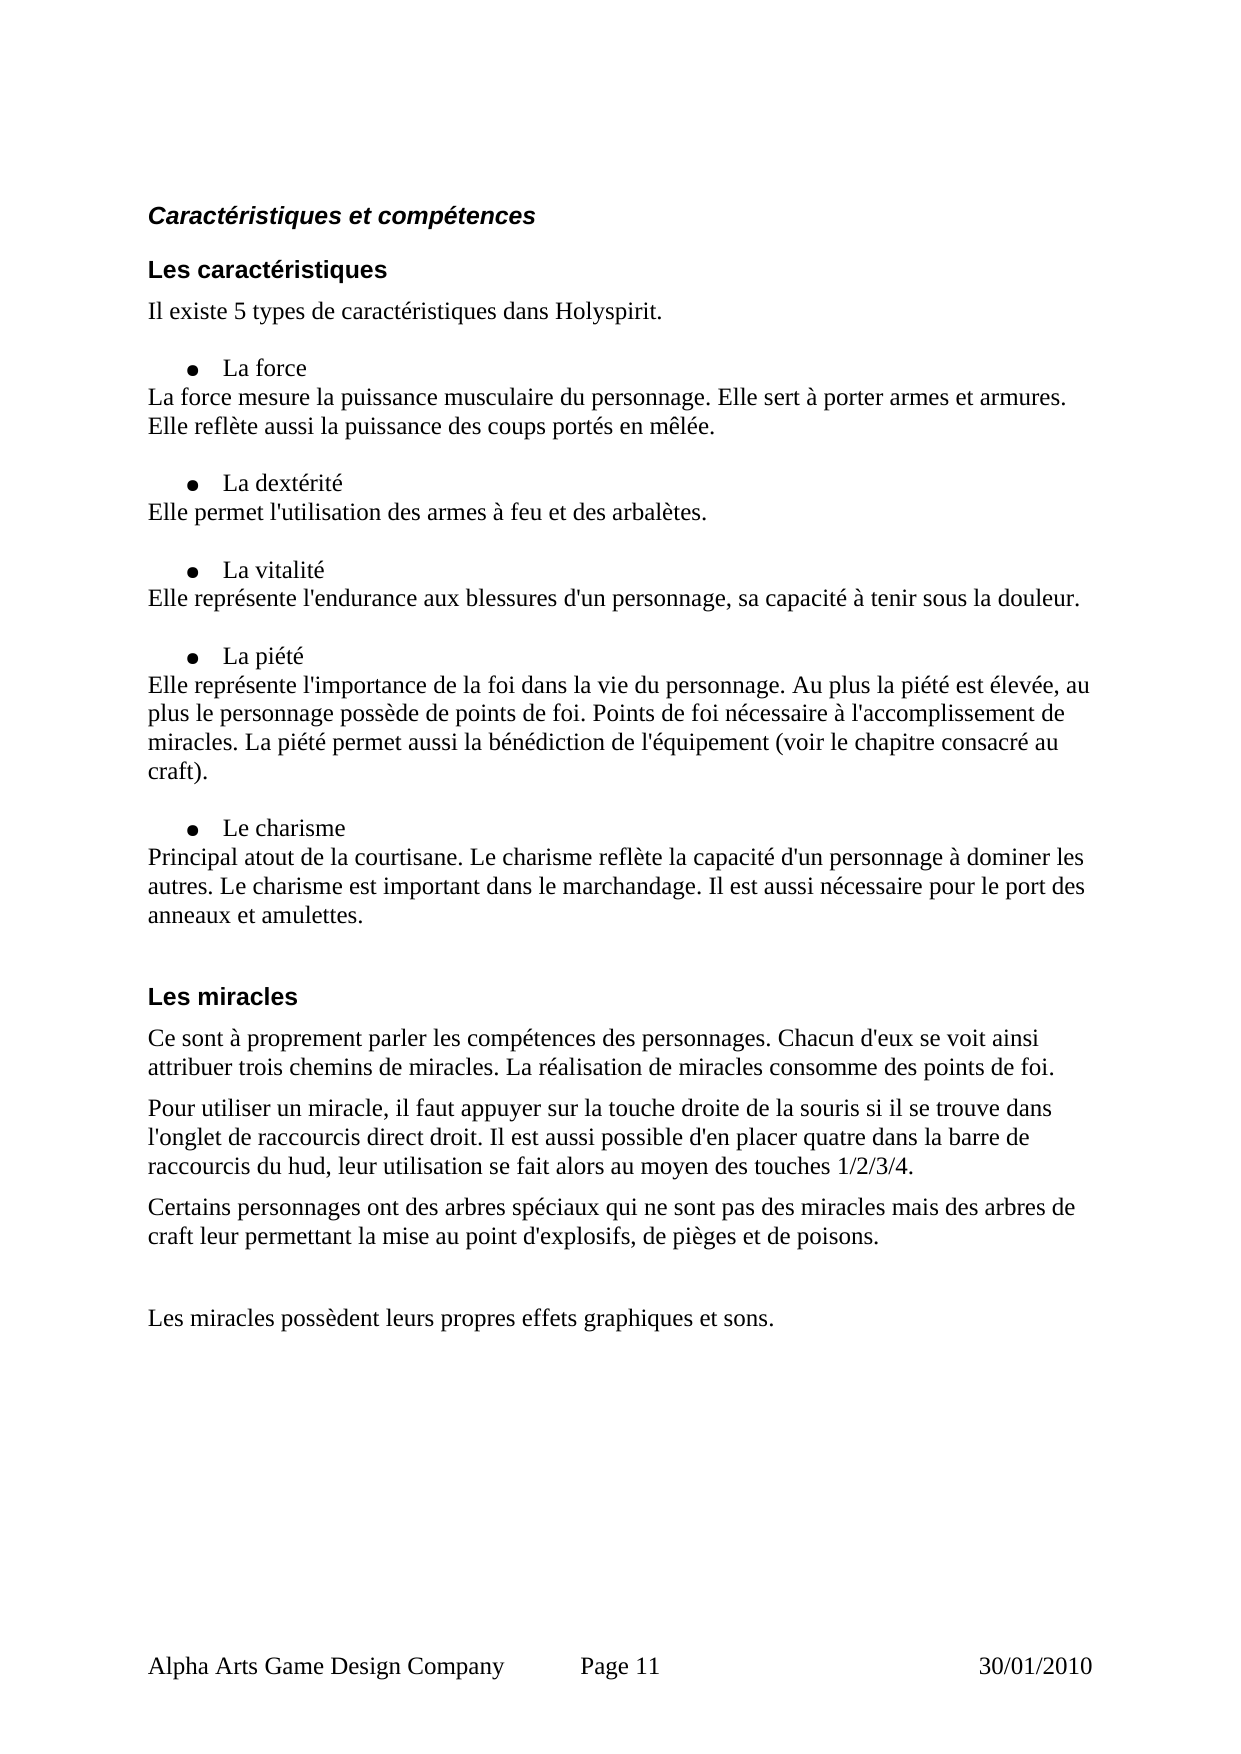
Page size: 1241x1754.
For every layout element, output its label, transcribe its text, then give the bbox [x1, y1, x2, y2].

text La force mesure la puissance musculaire du personnage. Elle sert à porter armes et armures. Elle reflète aussi la puissance des coups portés en mêlée. [148, 382, 1092, 440]
list La dextérité [185, 468, 1092, 497]
text Elle représente l'endurance aux blessures d'un personnage, sa capacité à tenir sous la douleur. [148, 583, 1092, 612]
list La piété [185, 641, 1092, 670]
text Pour utiliser un miracle, il faut appuyer sur la touche droite de la souris si il se trouve dans l'onglet de raccourcis direct droit. Il est aussi possible d'en placer quatre dans la barre de raccourcis du hud, leur utilisation se fait alors au moyen des touches 1/2/3/4. [148, 1093, 1092, 1179]
text Principal atout de la courtisane. Le charisme reflète la capacité d'un personnage à dominer les autres. Le charisme est important dans le marchandage. Il est aussi nécessaire pour le port des anneaux et amulettes. [148, 842, 1092, 928]
list La force [185, 353, 1092, 382]
list Le charisme [185, 813, 1092, 842]
subtitle Caractéristiques et compétences [148, 201, 1092, 230]
subtitle Les miracles [148, 982, 1092, 1011]
text Certains personnages ont des arbres spéciaux qui ne sont pas des miracles mais des arbres de craft leur permettant la mise au point d'explosifs, de pièges et de poisons. [148, 1192, 1092, 1249]
list La vitalité [185, 555, 1092, 583]
subtitle Les caractéristiques [148, 255, 1092, 283]
text Il existe 5 types de caractéristiques dans Holyspirit. [148, 296, 1092, 325]
text Elle représente l'importance de la foi dans la vie du personnage. Au plus la piété est élevée, au plus le personnage possède de points de foi. Points de foi nécessaire à l'accomplissement de miracles. La piété permet aussi la bénédiction de l'équipement (voir le chapitre consacré au craft). [148, 670, 1092, 785]
text Ce sont à proprement parler les compétences des personnages. Chacun d'eux se voit ainsi attribuer trois chemins de miracles. La réalisation de miracles consomme des points de foi. [148, 1023, 1092, 1081]
text Elle permet l'utilisation des armes à feu et des arbalètes. [148, 497, 1092, 526]
text Les miracles possèdent leurs propres effets graphiques et sons. [148, 1303, 1092, 1332]
